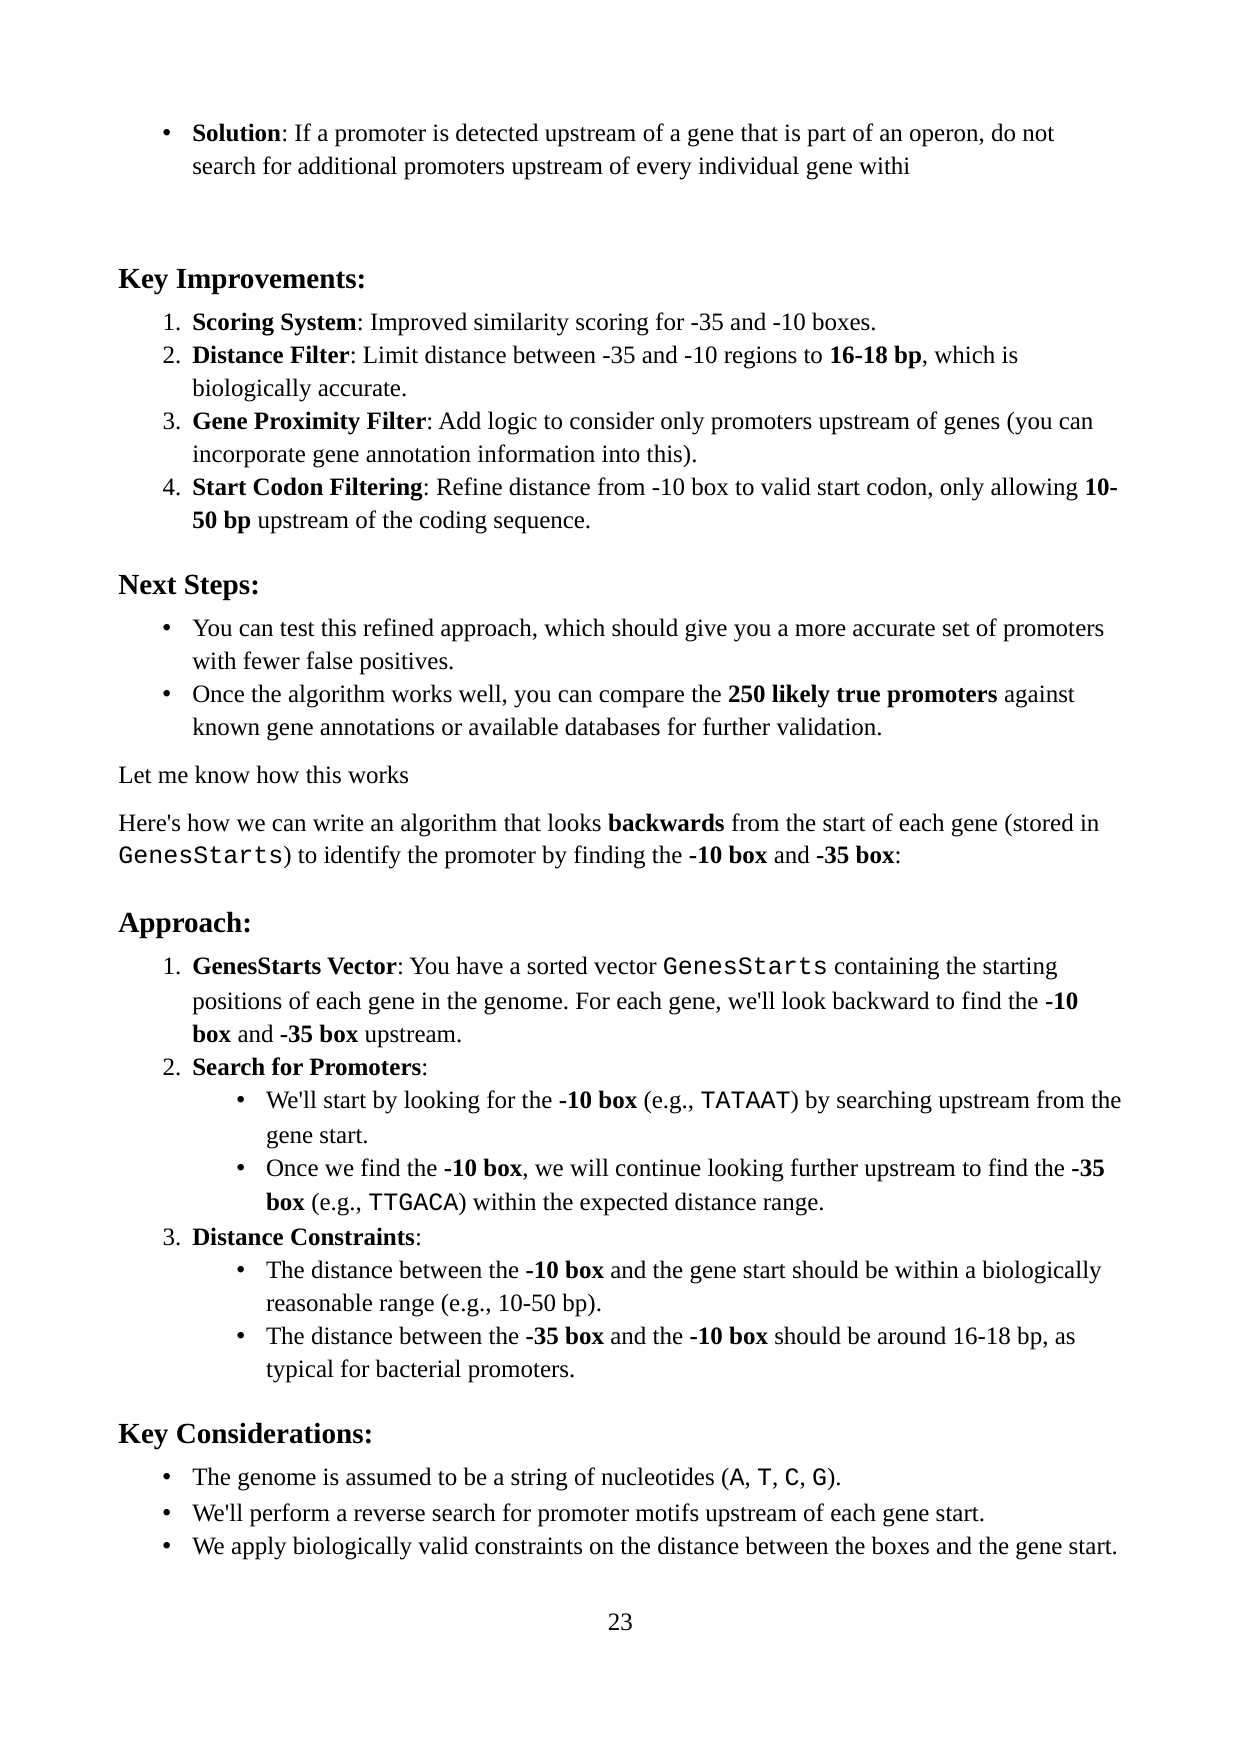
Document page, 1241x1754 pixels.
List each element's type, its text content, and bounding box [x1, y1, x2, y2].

list Distance Constraints: [162, 1222, 1122, 1251]
subtitle Key Improvements: [118, 261, 1122, 294]
list Solution: If a promoter is detected upstream of a gene that is part of an operon, do not search for additional promoters upstream of every individual gene withi [162, 118, 1122, 180]
list Search for Promoters: [162, 1052, 1122, 1081]
list The genome is assumed to be a string of nucleotides (A, T, C, G). [162, 1462, 1122, 1493]
list We'll start by looking for the -10 box (e.g., TATAAT) by searching upstream from the gene start. [236, 1085, 1122, 1149]
list Distance Filter: Limit distance between -35 and -10 regions to 16-18 bp, which is biologically accurate. [162, 340, 1122, 402]
list Scoring System: Improved similarity scoring for -35 and -10 boxes. [162, 307, 1122, 336]
list Start Codon Filtering: Refine distance from -10 box to valid start codon, only allowing 10-50 bp upstream of the coding sequence. [162, 472, 1122, 534]
list Gene Proximity Filter: Add logic to consider only promoters upstream of genes (you can incorporate gene annotation information into this). [162, 406, 1122, 468]
subtitle Next Steps: [118, 567, 1122, 601]
list The distance between the -35 box and the -10 box should be around 16-18 bp, as typical for bacterial promoters. [236, 1321, 1122, 1383]
subtitle Approach: [118, 905, 1122, 939]
list The distance between the -10 box and the gene start should be within a biologically reasonable range (e.g., 10-50 bp). [236, 1255, 1122, 1317]
text Let me know how this works [118, 760, 1122, 789]
text Here's how we can write an algorithm that looks backwards from the start of each gene (stored in GenesStarts) to identify the promoter by finding the -10 box and -35 box: [118, 808, 1122, 871]
list You can test this refined approach, which should give you a more accurate set of promoters with fewer false positives. [162, 613, 1122, 675]
list We apply biologically valid constraints on the distance between the boxes and the gene start. [162, 1531, 1122, 1559]
list Once the algorithm works well, you can compare the 250 likely true promoters against known gene annotations or available databases for further validation. [162, 679, 1122, 741]
list Once we find the -10 box, we will continue looking further upstream to find the -35 box (e.g., TTGACA) within the expected distance range. [236, 1153, 1122, 1217]
list We'll perform a reverse search for promoter motifs upstream of each gene start. [162, 1498, 1122, 1526]
subtitle Key Considerations: [118, 1416, 1122, 1450]
list GenesStarts Vector: You have a sorted vector GenesStarts containing the starting positions of each gene in the genome. For each gene, we'll look backward to find the -10 box and -35 box upstream. [162, 951, 1122, 1048]
